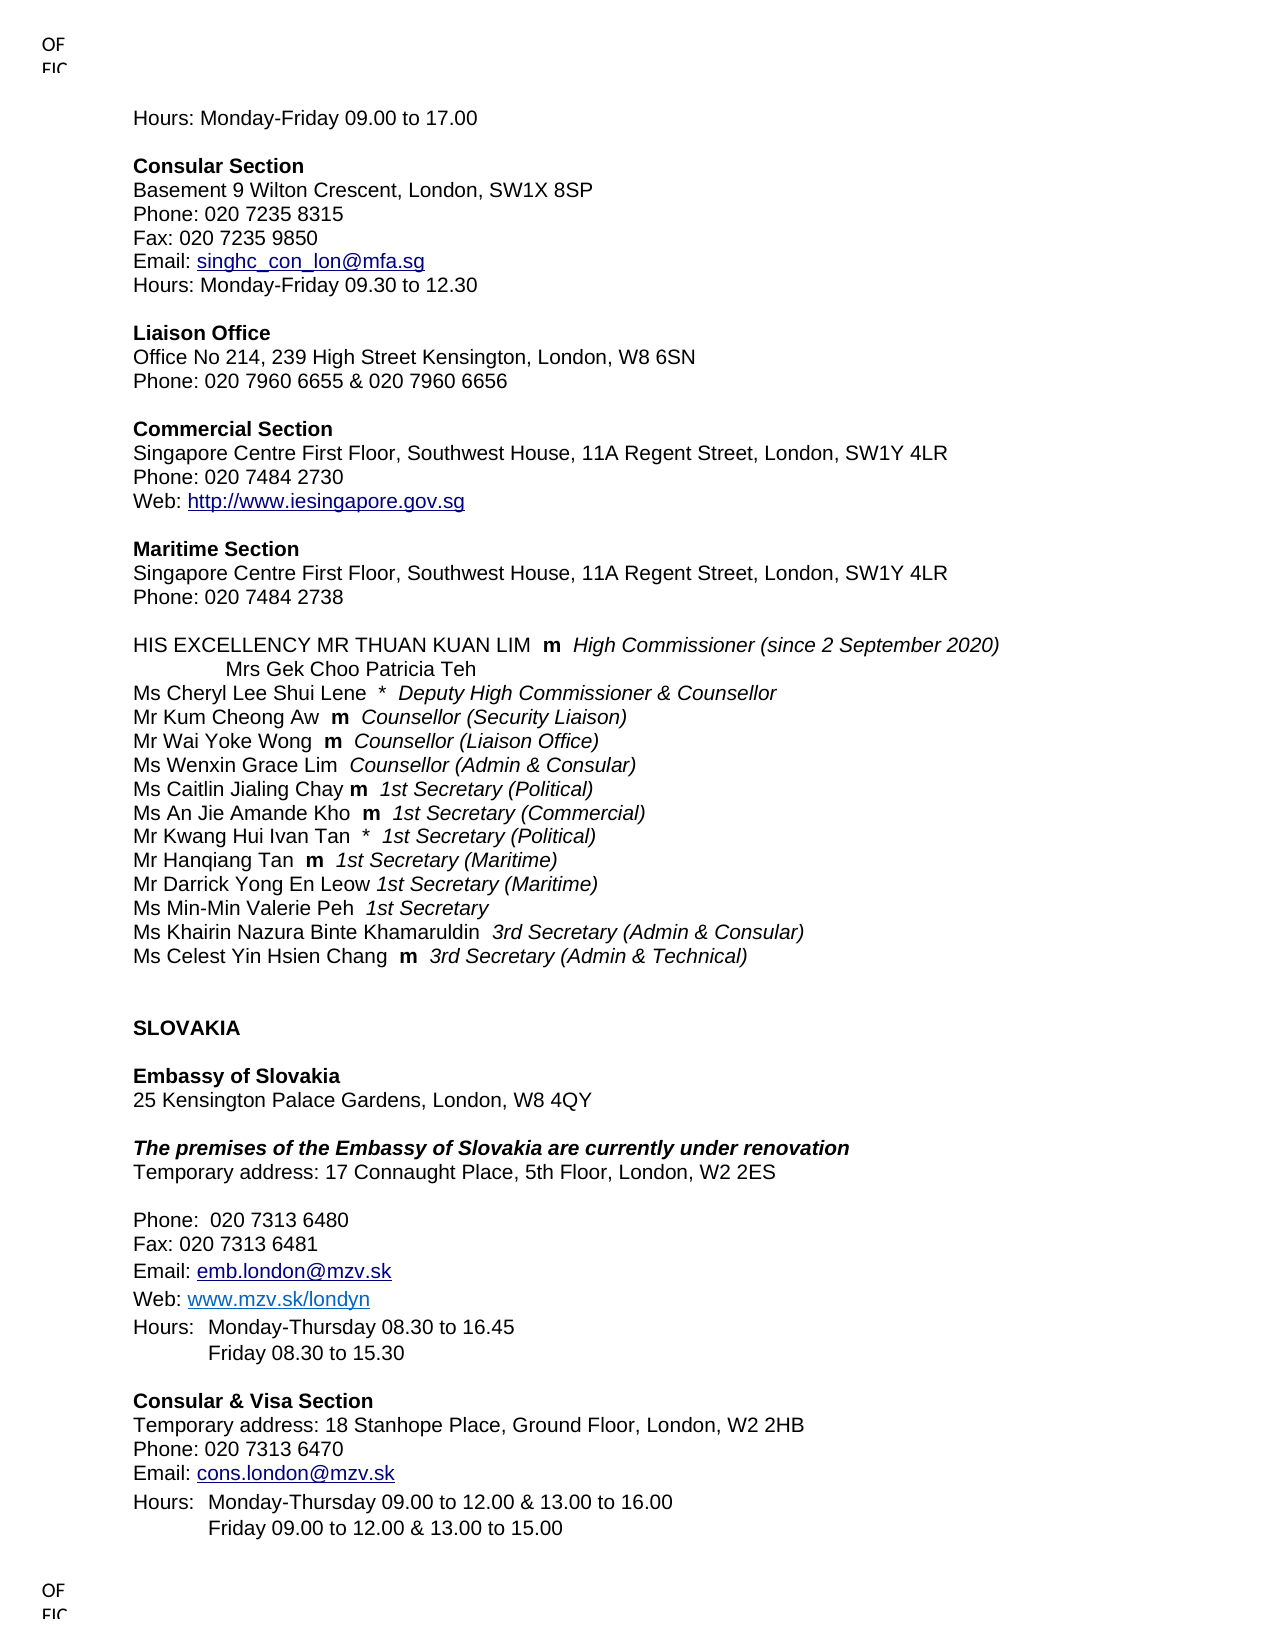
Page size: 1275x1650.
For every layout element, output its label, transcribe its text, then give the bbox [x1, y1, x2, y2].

text Ms Cheryl Lee Shui Lene * Deputy High Commissioner & Counsellor [133, 681, 1181, 704]
text Fax: 020 7235 9850 [133, 225, 1181, 249]
text Friday 08.30 to 15.30 [133, 1341, 1181, 1365]
text Email: cons.london@mzv.sk [133, 1461, 1181, 1485]
text Office No 214, 239 High Street Kensington, London, W8 6SN [133, 345, 1181, 369]
text Hours: Monday-Friday 09.30 to 12.30 [133, 273, 1181, 297]
text Hours: Monday-Friday 09.00 to 17.00 [133, 106, 1181, 129]
text HIS EXCELLENCY MR THUAN KUAN LIM m High Commissioner (since 2 September 2020) [133, 633, 1181, 657]
subtitle Consular Section [133, 153, 1181, 177]
text Temporary address: 18 Stanhope Place, Ground Floor, London, W2 2HB [133, 1413, 1181, 1437]
text Hours: Monday-Thursday 08.30 to 16.45 [133, 1311, 1181, 1341]
text Phone: 020 7235 8315 [133, 201, 1181, 225]
text Email: emb.london@mzv.sk [133, 1259, 1181, 1283]
text Email: singhc_con_lon@mfa.sg [133, 249, 1181, 273]
text Mr Kwang Hui Ivan Tan * 1st Secretary (Political) [133, 824, 1181, 848]
text Fax: 020 7313 6481 [133, 1232, 1181, 1256]
text Temporary address: 17 Connaught Place, 5th Floor, London, W2 2ES [133, 1160, 1181, 1184]
text Ms Min-Min Valerie Peh 1st Secretary [133, 896, 1181, 920]
text Singapore Centre First Floor, Southwest House, 11A Regent Street, London, SW1Y 4LR [133, 561, 1181, 585]
text Ms Celest Yin Hsien Chang m 3rd Secretary (Admin & Technical) [133, 944, 1181, 968]
text Phone: 020 7484 2730 [133, 465, 1181, 489]
text Mr Darrick Yong En Leow 1st Secretary (Maritime) [133, 872, 1181, 896]
text Web: www.mzv.sk/londyn [133, 1287, 1181, 1311]
text Phone: 020 7313 6480 [133, 1208, 1181, 1232]
text Ms Wenxin Grace Lim Counsellor (Admin & Consular) [133, 752, 1181, 776]
text Consular & Visa Section [133, 1389, 1181, 1413]
text Phone: 020 7313 6470 [133, 1437, 1181, 1461]
subtitle Maritime Section [133, 537, 1181, 561]
text Mr Kum Cheong Aw m Counsellor (Security Liaison) [133, 704, 1181, 728]
text Ms Khairin Nazura Binte Khamaruldin 3rd Secretary (Admin & Consular) [133, 920, 1181, 944]
text Ms Caitlin Jialing Chay m 1st Secretary (Political) [133, 776, 1181, 800]
text Phone: 020 7960 6655 & 020 7960 6656 [133, 369, 1181, 393]
text SLOVAKIA [133, 1016, 1181, 1040]
text Mr Wai Yoke Wong m Counsellor (Liaison Office) [133, 728, 1181, 752]
text The premises of the Embassy of Slovakia are currently under renovation [133, 1136, 1181, 1160]
text Embassy of Slovakia [133, 1064, 1181, 1088]
text Mr Hanqiang Tan m 1st Secretary (Maritime) [133, 848, 1181, 872]
text Web: http://www.iesingapore.gov.sg [133, 489, 1181, 513]
subtitle Liaison Office [133, 321, 1181, 345]
text Hours: Monday-Thursday 09.00 to 12.00 & 13.00 to 16.00 [133, 1485, 1181, 1515]
text Ms An Jie Amande Kho m 1st Secretary (Commercial) [133, 800, 1181, 824]
text Phone: 020 7484 2738 [133, 585, 1181, 609]
text Friday 09.00 to 12.00 & 13.00 to 15.00 [133, 1515, 1181, 1539]
text Singapore Centre First Floor, Southwest House, 11A Regent Street, London, SW1Y 4LR [133, 441, 1181, 465]
subtitle Commercial Section [133, 417, 1181, 441]
text 25 Kensington Palace Gardens, London, W8 4QY [133, 1088, 1181, 1112]
text Basement 9 Wilton Crescent, London, SW1X 8SP [133, 177, 1181, 201]
text Mrs Gek Choo Patricia Teh [133, 657, 1181, 681]
